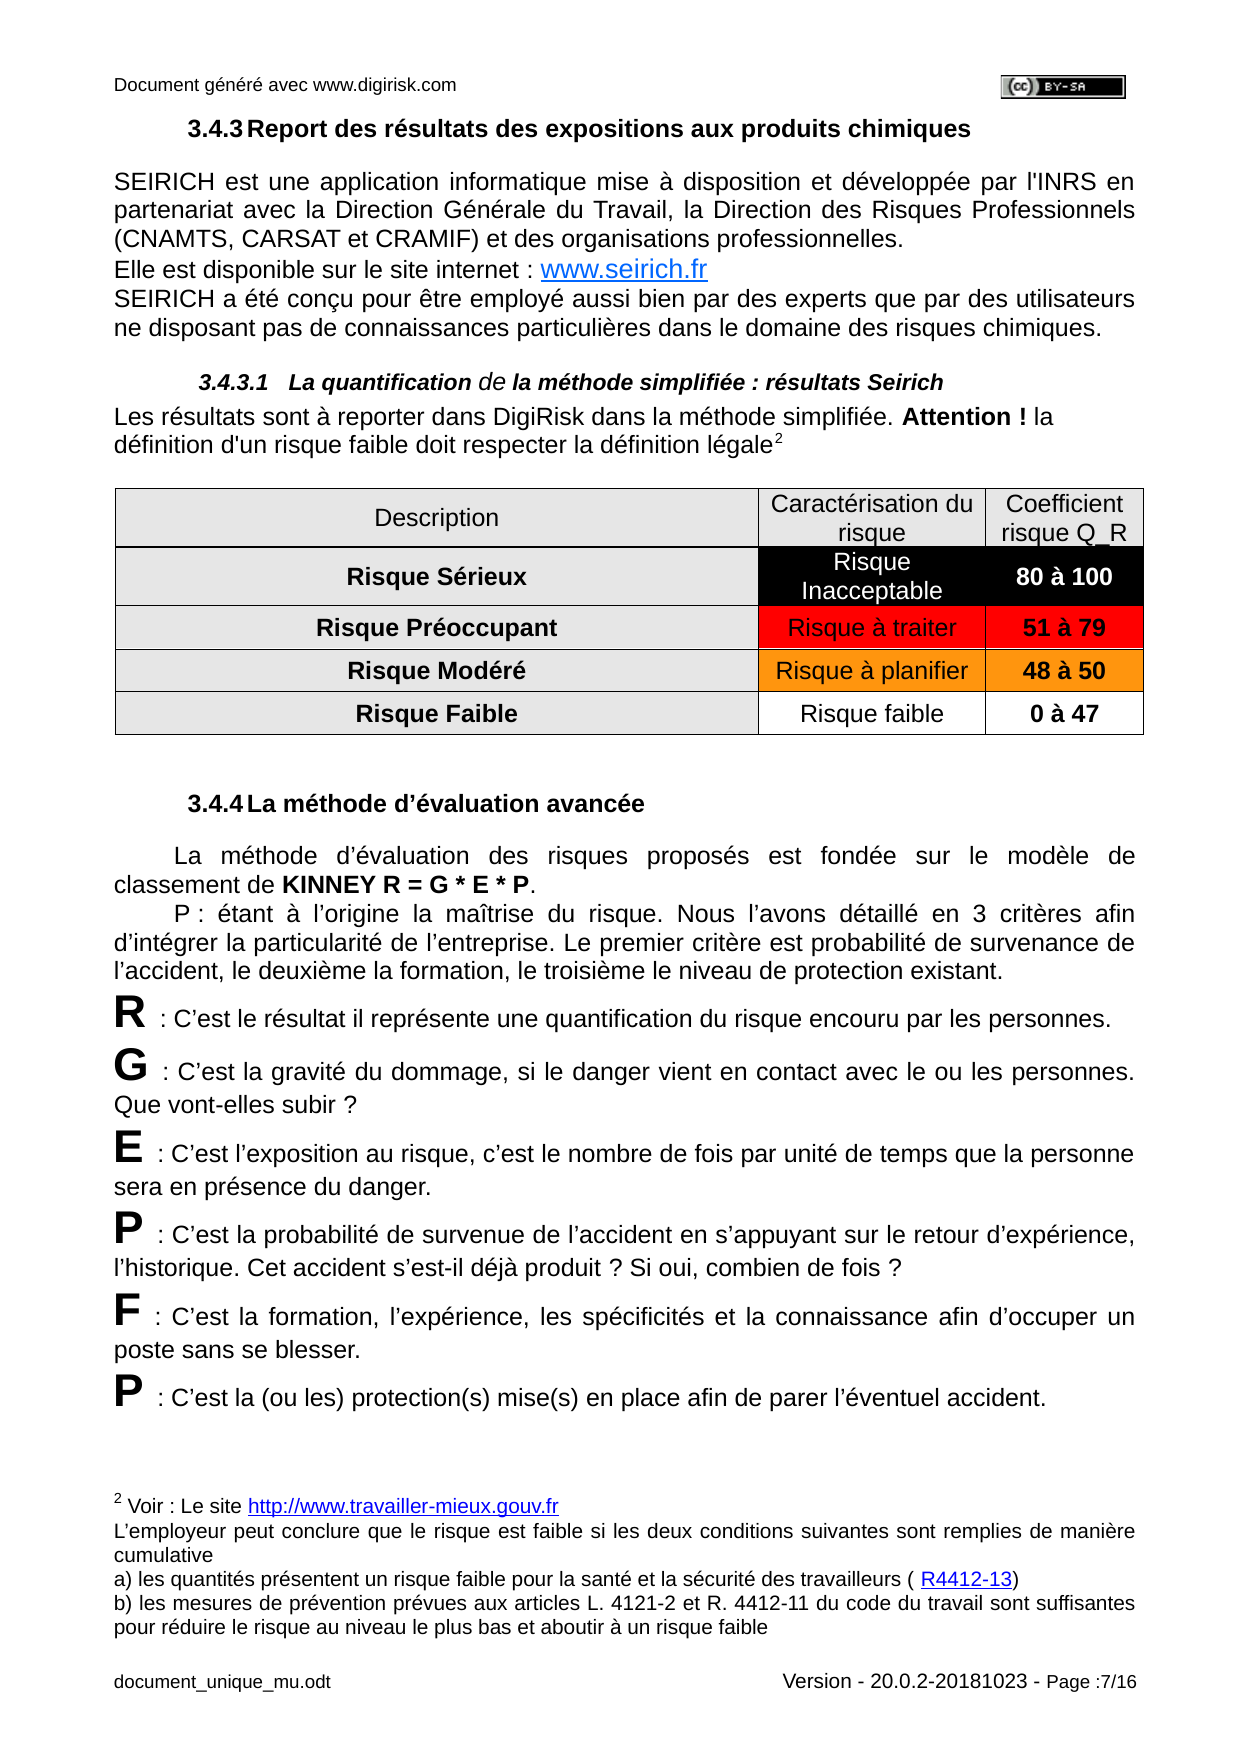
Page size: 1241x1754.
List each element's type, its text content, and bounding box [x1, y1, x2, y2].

table_cell Risque Inacceptable [759, 548, 985, 605]
text F : C’est la formation, l’expérience, les spécificités et la connaissance afin d’occuper un poste sans se blesser. [114, 1282, 1137, 1363]
text SEIRICH a été conçu pour être employé aussi bien par des experts que par des utilisateurs ne disposant pas de connaissances particulières dans le domaine des risques chimiques. [114, 284, 1137, 342]
text Elle est disponible sur le site internet : www.seirich.fr [114, 253, 1137, 284]
text P : C’est la probabilité de survenue de l’accident en s’appuyant sur le retour d’expérience, l’historique. Cet accident s’est-il déjà produit ? Si oui, combien de fois ? [114, 1201, 1137, 1282]
text b) les mesures de prévention prévues aux articles L. 4121-2 et R. 4412-11 du code du travail sont suffisantes pour réduire le risque au niveau le plus bas et aboutir à un risque faible [114, 1591, 1137, 1639]
text SEIRICH est une application informatique mise à disposition et développée par l'INRS en partenariat avec la Direction Générale du Travail, la Direction des Risques Professionnels (CNAMTS, CARSAT et CRAMIF) et des organisations professionnelles. [114, 167, 1137, 253]
text E : C’est l’exposition au risque, c’est le nombre de fois par unité de temps que la personne sera en présence du danger. [114, 1119, 1137, 1201]
subtitle La méthode d’évaluation avancée [187, 789, 1137, 818]
table_cell 51 à 79 [986, 606, 1143, 648]
table_cell 80 à 100 [986, 548, 1143, 605]
text P : étant à l’origine la maîtrise du risque. Nous l’avons détaillé en 3 critères afin d’intégrer la particularité de l’entreprise. Le premier critère est probabilité de survenance de l’accident, le deuxième la formation, le troisième le niveau de protection existant. [114, 899, 1137, 985]
text Les résultats sont à reporter dans DigiRisk dans la méthode simplifiée. Attention ! la définition d'un risque faible doit respecter la définition légale [114, 402, 1137, 459]
table_cell Risque faible [759, 692, 985, 734]
text L’employeur peut conclure que le risque est faible si les deux conditions suivantes sont remplies de manière cumulative [114, 1519, 1137, 1567]
table_header Coefficient risque Q_R [986, 489, 1143, 546]
table_cell Risque Faible [116, 692, 758, 734]
table_cell Risque Modéré [116, 650, 758, 691]
subtitle La quantification de la méthode simplifiée : résultats Seirich [198, 367, 1137, 395]
table_header Description [116, 489, 758, 546]
picture [1000, 75, 1126, 99]
text P : C’est la (ou les) protection(s) mise(s) en place afin de parer l’éventuel accident. [114, 1363, 1137, 1416]
table_cell Risque à traiter [759, 606, 985, 648]
table_cell Risque Préoccupant [116, 606, 758, 648]
text La méthode d’évaluation des risques proposés est fondée sur le modèle de classement de KINNEY R = G * E * P. [114, 841, 1137, 899]
text G : C’est la gravité du dommage, si le danger vient en contact avec le ou les personnes. Que vont-elles subir ? [114, 1038, 1137, 1119]
table_cell Risque à planifier [759, 650, 985, 691]
table_cell 0 à 47 [986, 692, 1143, 734]
table_cell Risque Sérieux [116, 548, 758, 605]
text Voir : Le site http://www.travailler-mieux.gouv.fr [114, 1490, 1137, 1519]
table_cell 48 à 50 [986, 650, 1143, 691]
text a) les quantités présentent un risque faible pour la santé et la sécurité des travailleurs ( R4412-13) [114, 1567, 1137, 1591]
text R : C’est le résultat il représente une quantification du risque encouru par les personnes. [114, 985, 1137, 1038]
table_header Caractérisation du risque [759, 489, 985, 546]
subtitle Report des résultats des expositions aux produits chimiques [187, 114, 1137, 143]
